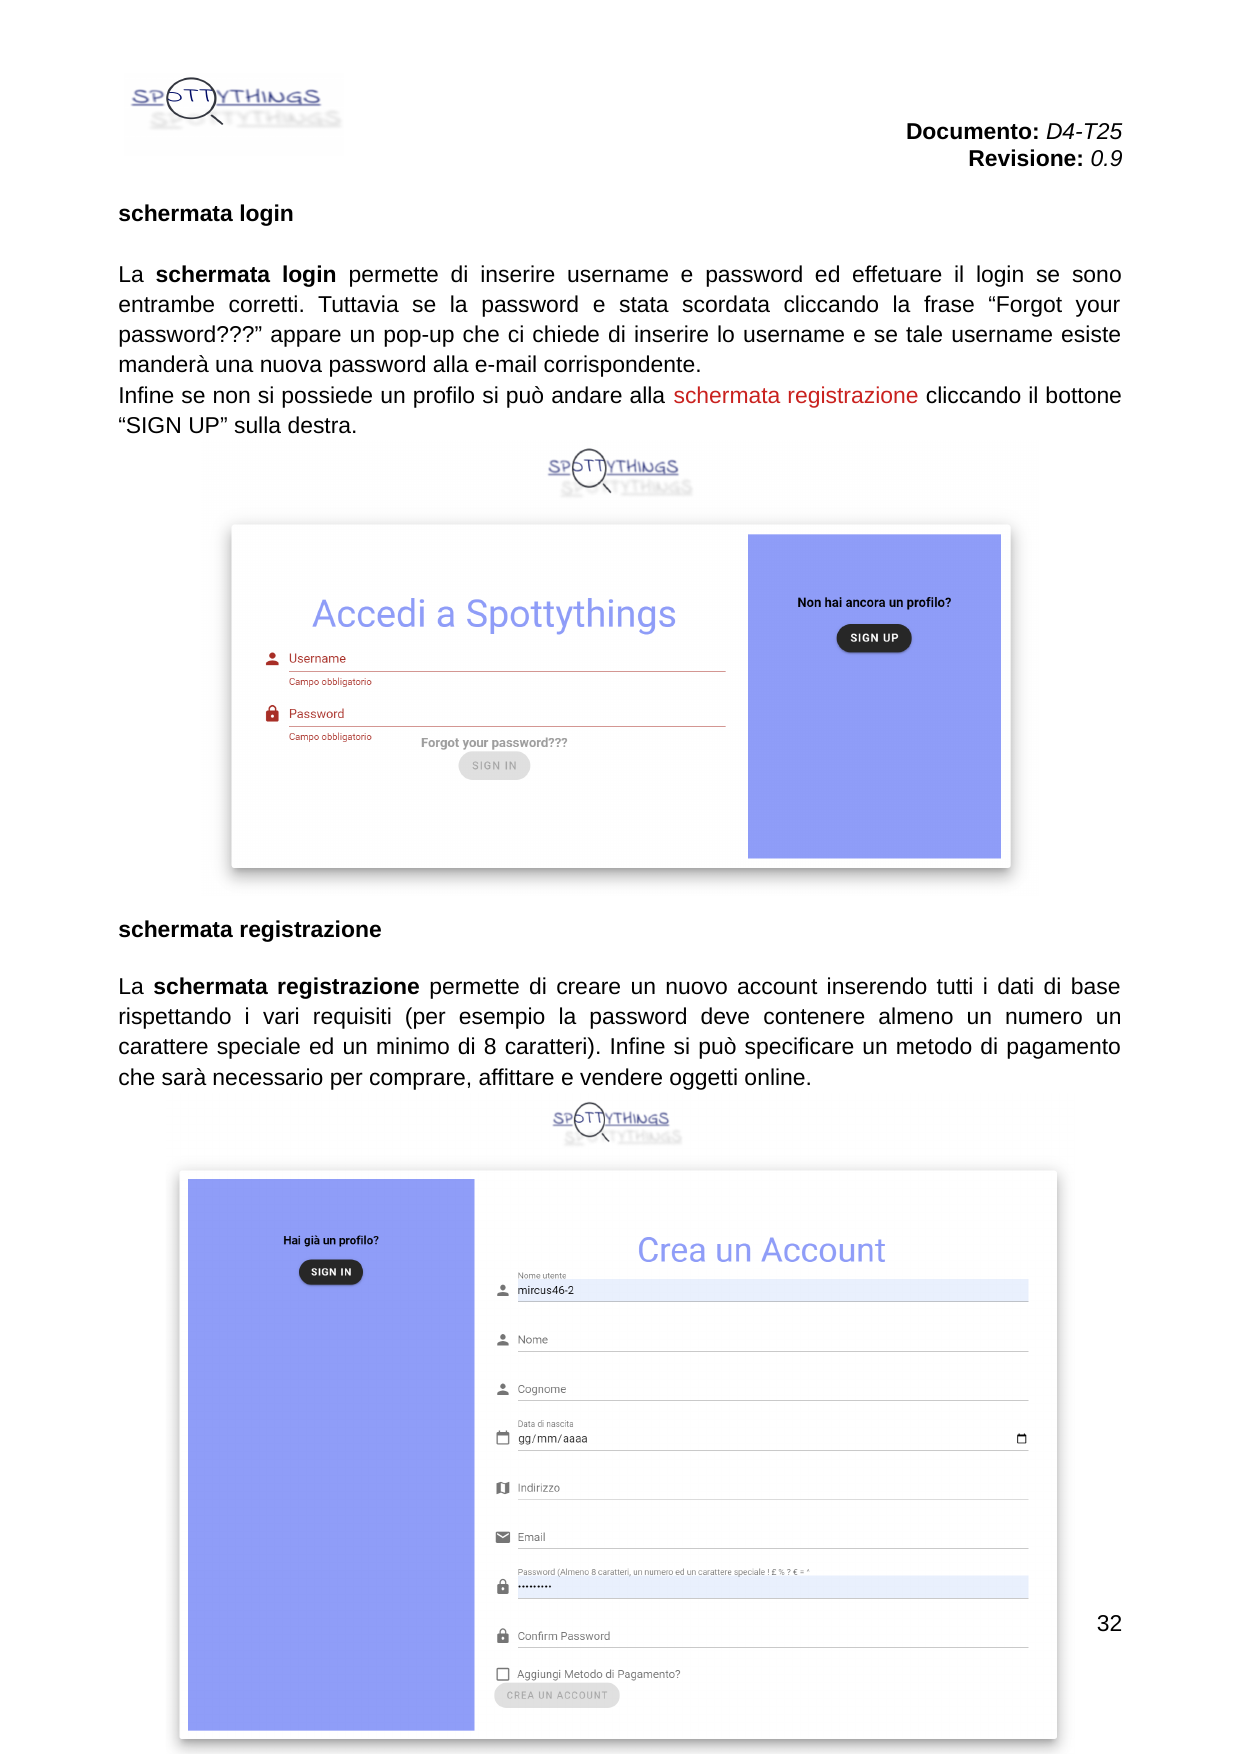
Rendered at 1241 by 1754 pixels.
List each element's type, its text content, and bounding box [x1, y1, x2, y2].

picture [165, 1093, 1075, 1754]
picture [123, 73, 345, 156]
text Infine se non si possiede un profilo si può andare alla schermata registrazione cliccando il bottone “SIGN UP” sulla destra. [118, 382, 1122, 438]
text schermata registrazione [118, 916, 1122, 943]
text La schermata login permette di inserire username e password ed effetuare il login se sono entrambe corretti. Tuttavia se la password e stata scordata cliccando la frase “Forgot your password???” appare un pop-up che ci chiede di inserire lo username e se tale username esiste manderà una nuova password alla e-mail corrispondente. [118, 261, 1122, 378]
text schermata login [118, 200, 1122, 227]
text La schermata registrazione permette di creare un nuovo account inserendo tutti i dati di base rispettando i vari requisiti (per esempio la password deve contenere almeno un numero un carattere speciale ed un minimo di 8 caratteri). Infine si può specificare un metodo di pagamento che sarà necessario per comprare, affittare e vendere oggetti online. [118, 973, 1122, 1090]
picture [201, 440, 1039, 896]
